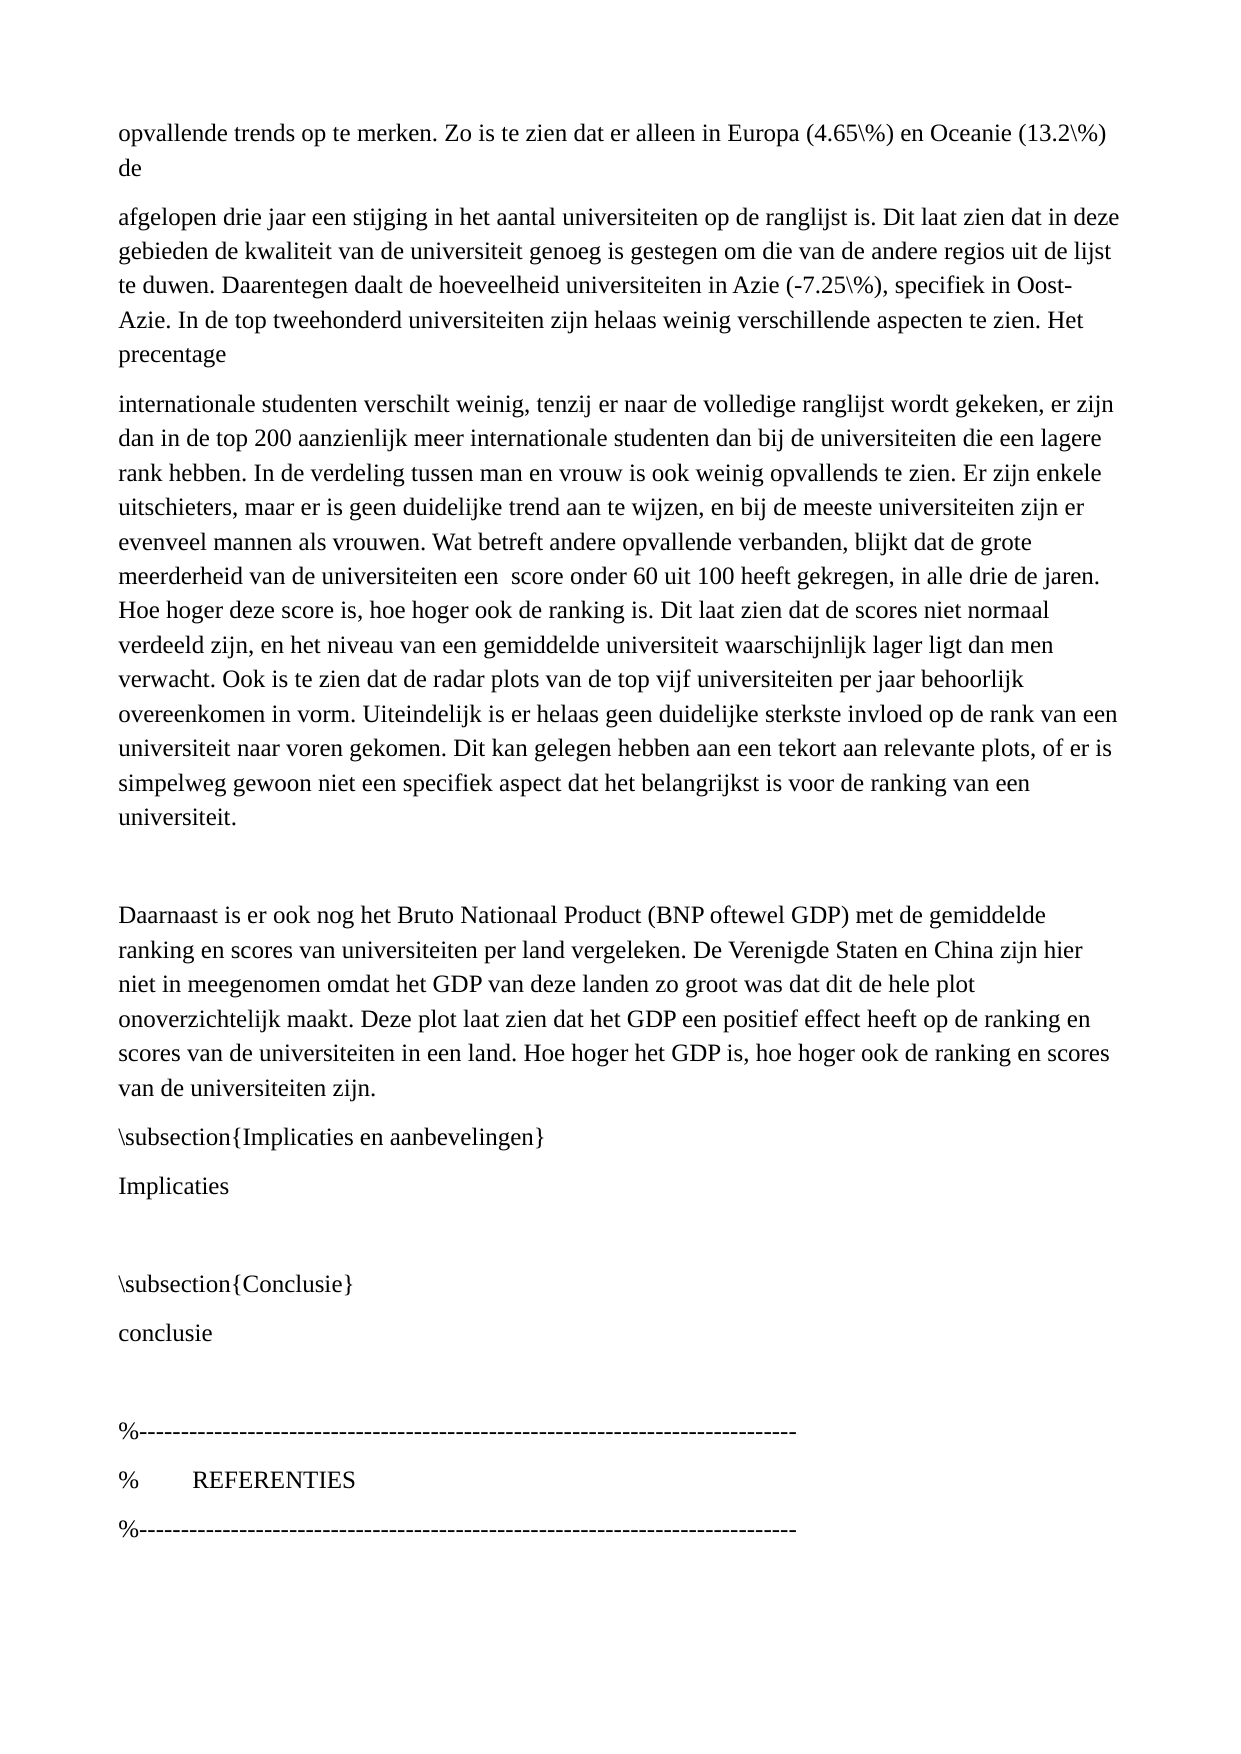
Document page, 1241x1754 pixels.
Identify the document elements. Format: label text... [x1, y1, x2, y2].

text %------------------------------------------------------------------------------- [118, 1514, 1122, 1543]
text Implicaties [118, 1171, 1122, 1200]
text Daarnaast is er ook nog het Bruto Nationaal Product (BNP oftewel GDP) met de gemiddelde ranking en scores van universiteiten per land vergeleken. De Verenigde Staten en China zijn hier niet in meegenomen omdat het GDP van deze landen zo groot was dat dit de hele plot onoverzichtelijk maakt. Deze plot laat zien dat het GDP een positief effect heeft op de ranking en scores van de universiteiten in een land. Hoe hoger het GDP is, hoe hoger ook de ranking en scores van de universiteiten zijn. [118, 901, 1122, 1102]
text %------------------------------------------------------------------------------- [118, 1416, 1122, 1445]
text \subsection{Implicaties en aanbevelingen} [118, 1122, 1122, 1151]
text afgelopen drie jaar een stijging in het aantal universiteiten op de ranglijst is. Dit laat zien dat in deze gebieden de kwaliteit van de universiteit genoeg is gestegen om die van de andere regios uit de lijst te duwen. Daarentegen daalt de hoeveelheid universiteiten in Azie (-7.25\%), specifiek in Oost-Azie. In de top tweehonderd universiteiten zijn helaas weinig verschillende aspecten te zien. Het precentage [118, 202, 1122, 368]
text \subsection{Conclusie} [118, 1269, 1122, 1298]
text internationale studenten verschilt weinig, tenzij er naar de volledige ranglijst wordt gekeken, er zijn dan in de top 200 aanzienlijk meer internationale studenten dan bij de universiteiten die een lagere rank hebben. In de verdeling tussen man en vrouw is ook weinig opvallends te zien. Er zijn enkele uitschieters, maar er is geen duidelijke trend aan te wijzen, en bij de meeste universiteiten zijn er evenveel mannen als vrouwen. Wat betreft andere opvallende verbanden, blijkt dat de grote meerderheid van de universiteiten een score onder 60 uit 100 heeft gekregen, in alle drie de jaren. Hoe hoger deze score is, hoe hoger ook de ranking is. Dit laat zien dat de scores niet normaal verdeeld zijn, en het niveau van een gemiddelde universiteit waarschijnlijk lager ligt dan men verwacht. Ook is te zien dat de radar plots van de top vijf universiteiten per jaar behoorlijk overeenkomen in vorm. Uiteindelijk is er helaas geen duidelijke sterkste invloed op de rank van een universiteit naar voren gekomen. Dit kan gelegen hebben aan een tekort aan relevante plots, of er is simpelweg gewoon niet een specifiek aspect dat het belangrijkst is voor de ranking van een universiteit. [118, 389, 1122, 831]
text opvallende trends op te merken. Zo is te zien dat er alleen in Europa (4.65\%) en Oceanie (13.2\%) de [118, 118, 1122, 181]
text % REFERENTIES [118, 1465, 1122, 1494]
text conclusie [118, 1318, 1122, 1347]
